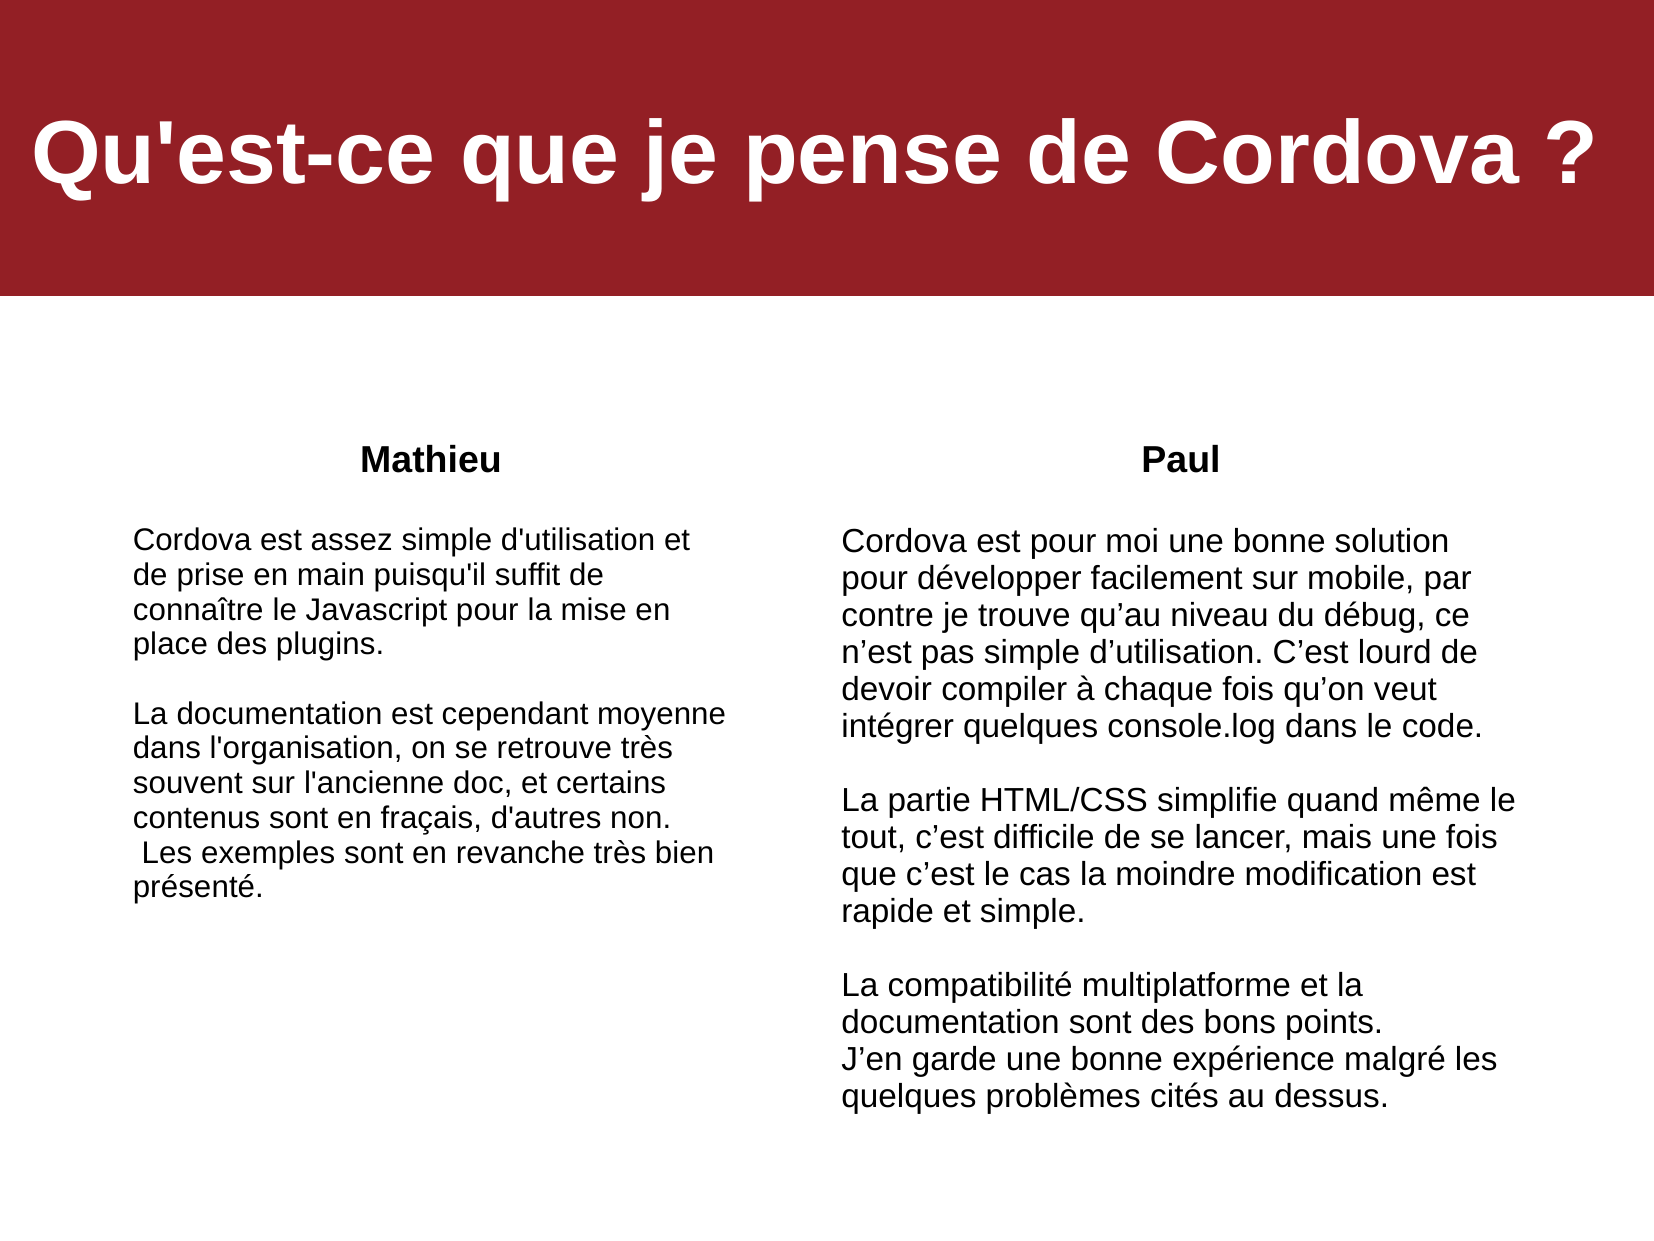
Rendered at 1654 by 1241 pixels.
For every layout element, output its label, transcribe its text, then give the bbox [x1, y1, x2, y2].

text_box [0, 0, 1654, 296]
text_box Paul Cordova est pour moi une bonne solution pour développer facilement sur mobile, par contre je trouve qu’au niveau du débug, ce n’est pas simple d’utilisation. C’est lourd de devoir compiler à chaque fois qu’on veut intégrer quelques console.log dans le code. La partie HTML/CSS simplifie quand même le tout, c’est difficile de se lancer, mais une fois que c’est le cas la moindre modification est rapide et simple. La compatibilité multiplatforme et la documentation sont des bons points. J’en garde une bonne expérience malgré les quelques problèmes cités au dessus. [826, 431, 1536, 1130]
title Qu'est-ce que je pense de Cordova ? [11, 49, 1619, 257]
text_box Mathieu Cordova est assez simple d'utilisation et de prise en main puisqu'il suffit de connaître le Javascript pour la mise en place des plugins. La documentation est cependant moyenne dans l'organisation, on se retrouve très souvent sur l'ancienne doc, et certains contenus sont en fraçais, d'autres non. Les exemples sont en revanche très bien présenté. [118, 431, 745, 918]
